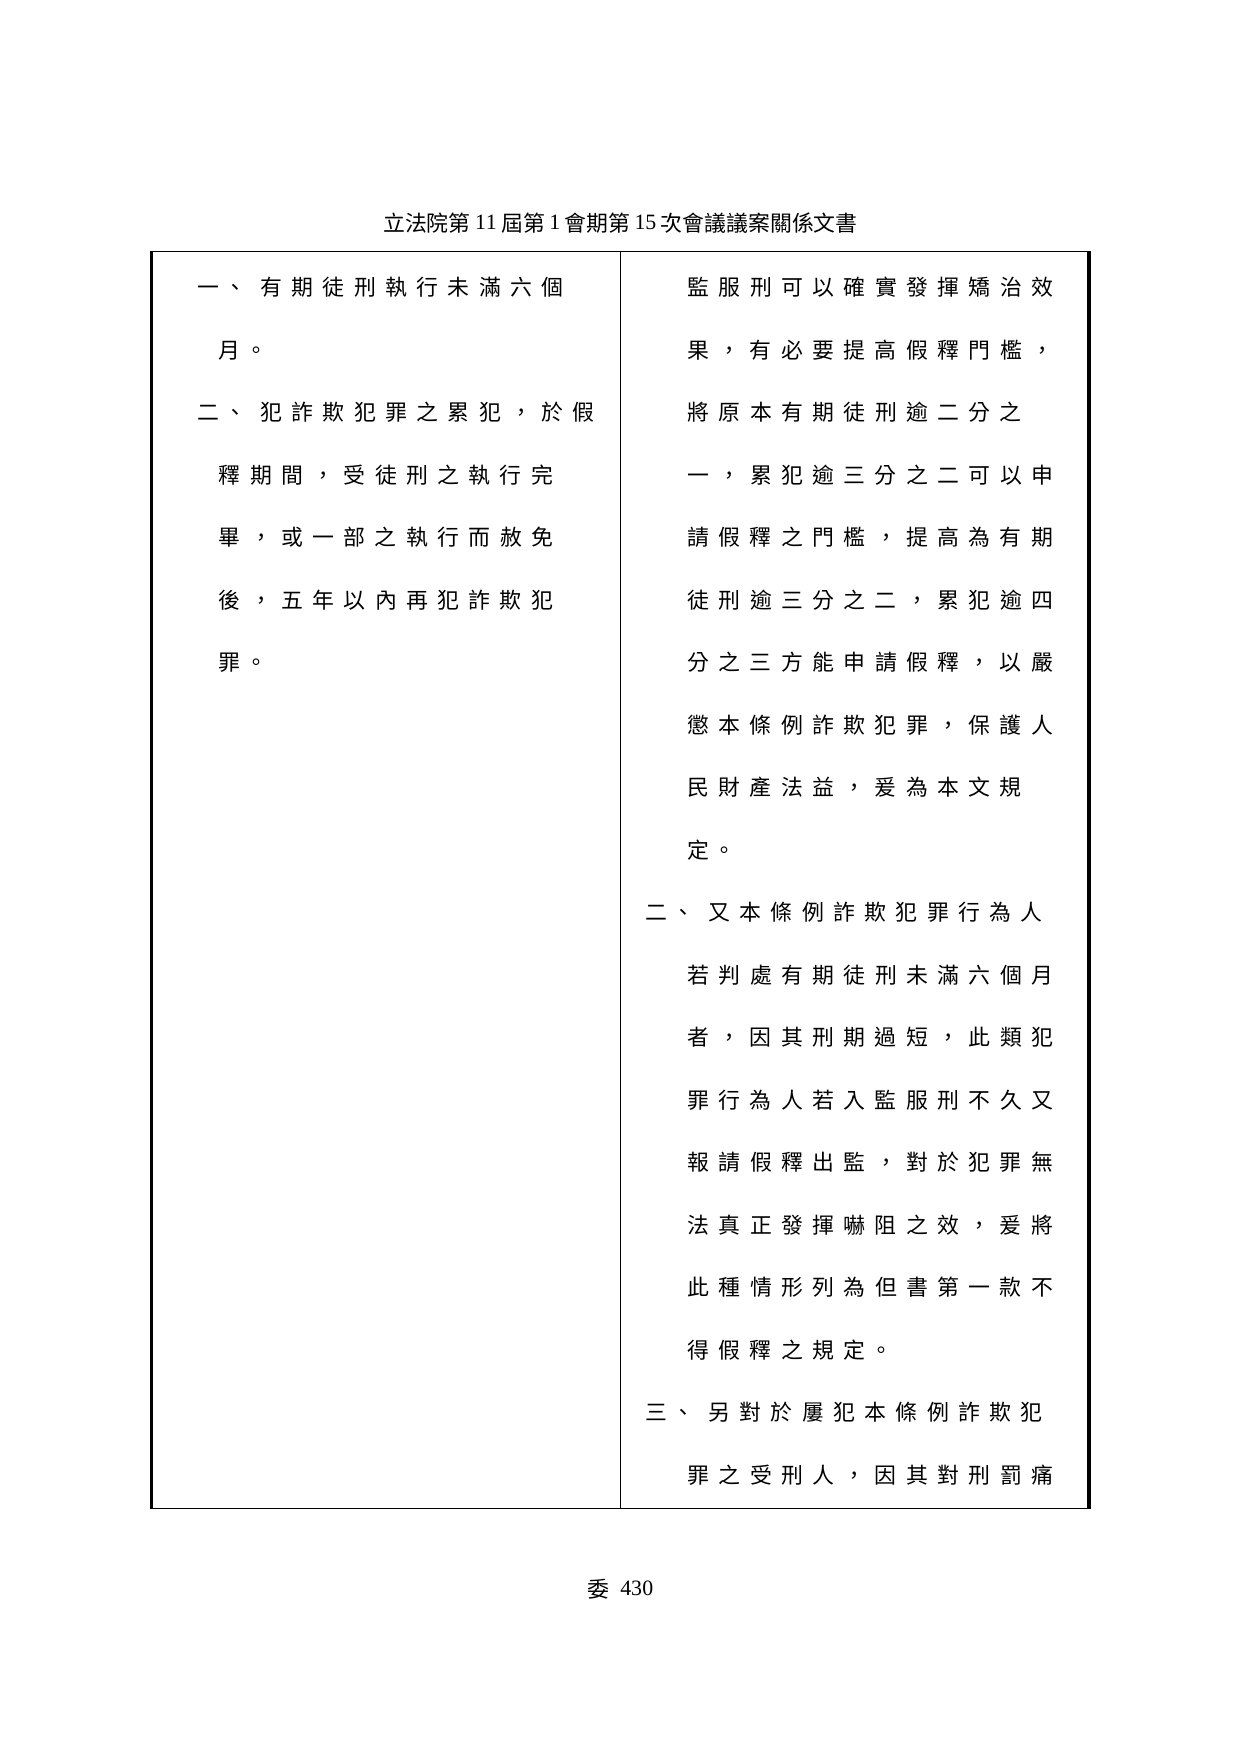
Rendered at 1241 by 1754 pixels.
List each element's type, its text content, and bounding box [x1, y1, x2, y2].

table_cell 監服刑可以確實發揮矯治效果，有必要提高假釋門檻，將原本有期徒刑逾二分之一，累犯逾三分之二可以申請假釋之門檻，提高為有期徒刑逾三分之二，累犯逾四分之三方能申請假釋，以嚴懲本條例詐欺犯罪，保護人民財產法益，爰為本文規定。 二、又本條例詐欺犯罪行為人若判處有期徒刑未滿六個月者，因其刑期過短，此類犯罪行為人若入監服刑不久又報請假釋出監，對於犯罪無法真正發揮嚇阻之效，爰將此種情形列為但書第一款不得假釋之規定。 三、另對於屢犯本條例詐欺犯罪之受刑人，因其對刑罰痛 [621, 252, 1087, 1508]
table_cell 一、有期徒刑執行未滿六個月。 二、犯詐欺犯罪之累犯，於假釋期間，受徒刑之執行完畢，或一部之執行而赦免後，五年以內再犯詐欺犯罪。 [153, 252, 620, 1508]
